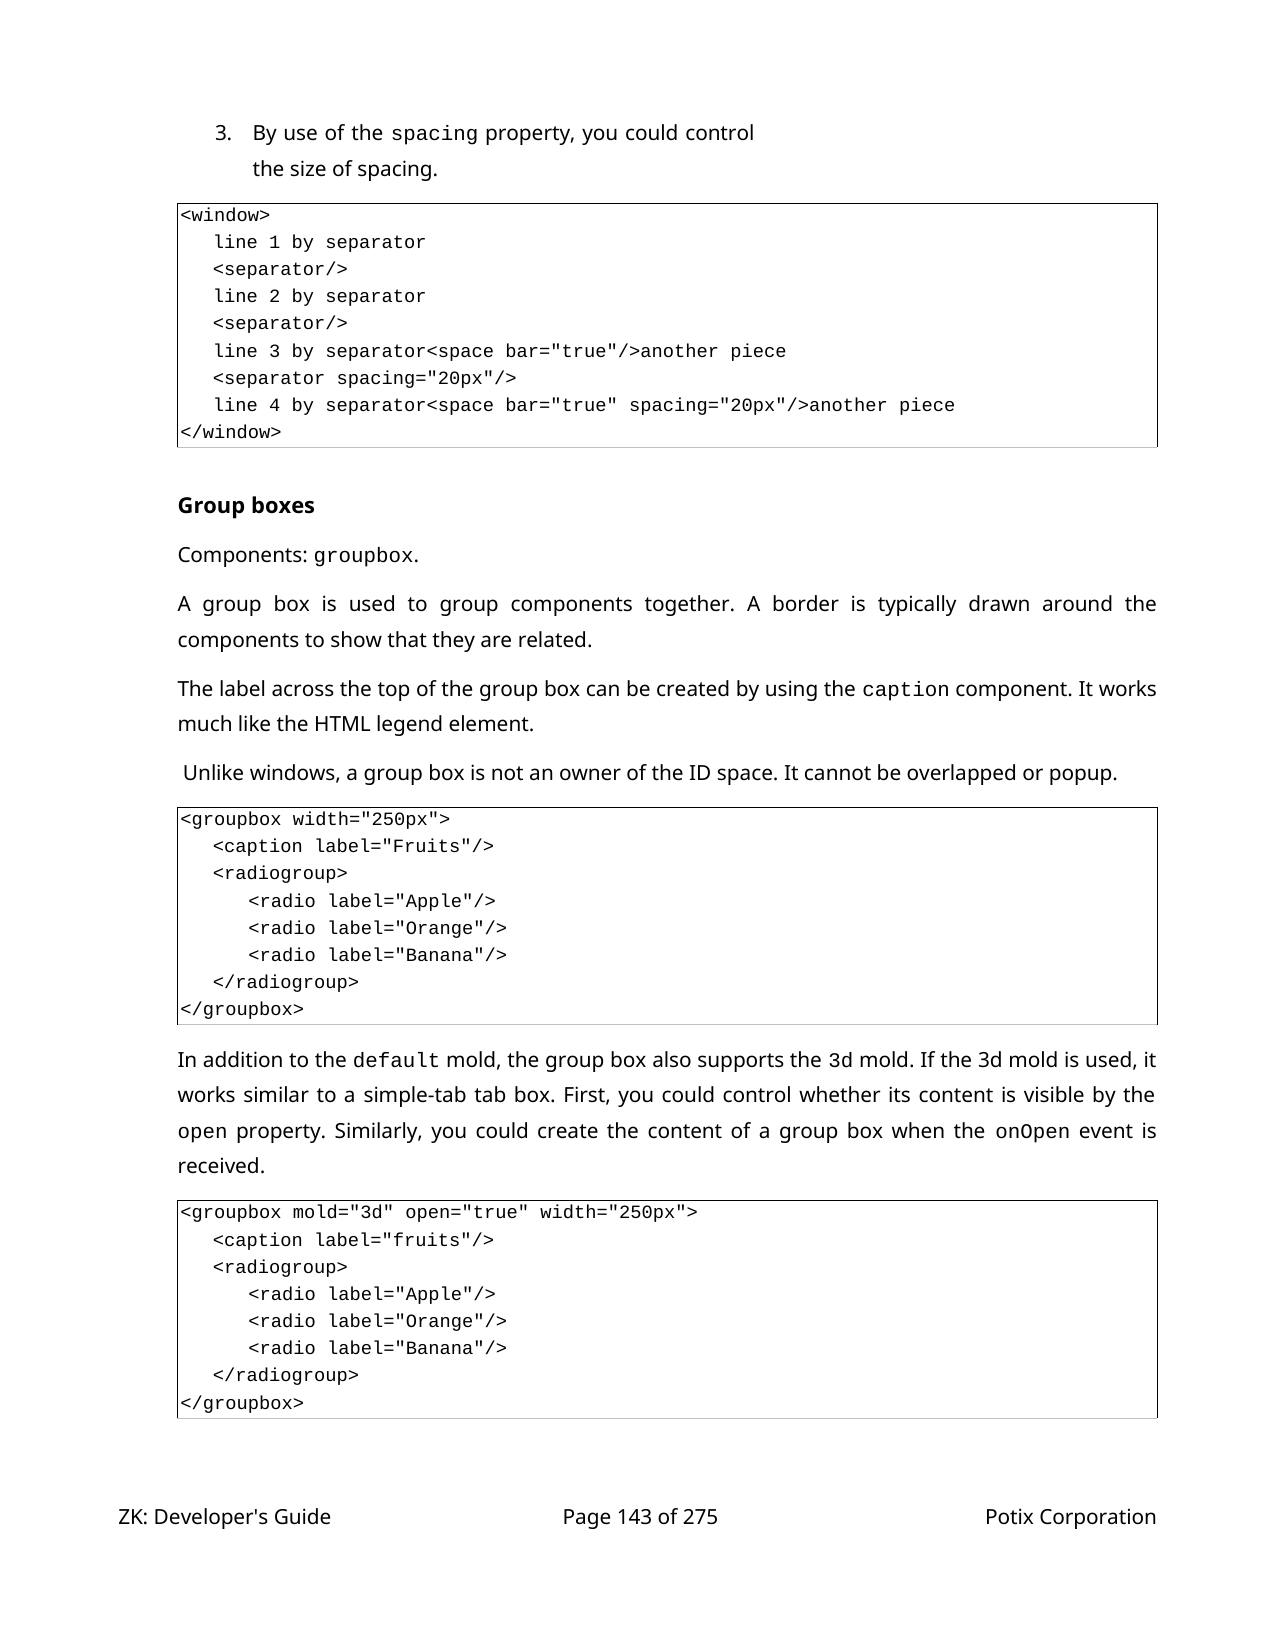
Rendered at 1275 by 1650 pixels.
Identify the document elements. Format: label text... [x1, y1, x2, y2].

text Unlike windows, a group box is not an owner of the ID space. It cannot be overlapped or popup. [177, 758, 1157, 786]
text <separator spacing="20px"/> [178, 366, 1157, 390]
text </radiogroup> [178, 970, 1157, 994]
text <radio label="Apple"/> [178, 1282, 1157, 1306]
text </groupbox> [178, 997, 1157, 1024]
text line 2 by separator [178, 284, 1157, 308]
text </groupbox> [178, 1391, 1157, 1418]
text line 1 by separator [178, 230, 1157, 254]
text line 3 by separator<space bar="true"/>another piece [178, 338, 1157, 363]
text <caption label="fruits"/> [178, 1227, 1157, 1252]
list By use of the spacing property, you could control the size of spacing. [215, 118, 1157, 182]
text <radio label="Banana"/> [178, 1336, 1157, 1360]
text </window> [178, 420, 1157, 447]
text <window> [178, 204, 1157, 227]
text <radiogroup> [178, 1254, 1157, 1279]
text <groupbox mold="3d" open="true" width="250px"> [178, 1201, 1157, 1224]
text <radio label="Banana"/> [178, 943, 1157, 967]
text <separator/> [178, 257, 1157, 281]
text The label across the top of the group box can be created by using the caption component. It works much like the HTML legend element. [177, 674, 1157, 737]
text </radiogroup> [178, 1363, 1157, 1388]
subtitle Group boxes [177, 490, 1157, 520]
text <groupbox width="250px"> [178, 808, 1157, 831]
text <radio label="Apple"/> [178, 888, 1157, 913]
text A group box is used to group components together. A border is typically drawn around the components to show that they are related. [177, 589, 1157, 653]
text Components: groupbox. [177, 540, 1157, 569]
text line 4 by separator<space bar="true" spacing="20px"/>another piece [178, 393, 1157, 417]
text <radiogroup> [178, 861, 1157, 886]
text <radio label="Orange"/> [178, 916, 1157, 940]
text <caption label="Fruits"/> [178, 834, 1157, 858]
text <separator/> [178, 311, 1157, 336]
text In addition to the default mold, the group box also supports the 3d mold. If the 3d mold is used, it works similar to a simple-tab tab box. First, you could control whether its content is visible by the open property. Similarly, you could create the content of a group box when the onOpen event is received. [177, 1045, 1157, 1179]
text <radio label="Orange"/> [178, 1309, 1157, 1333]
